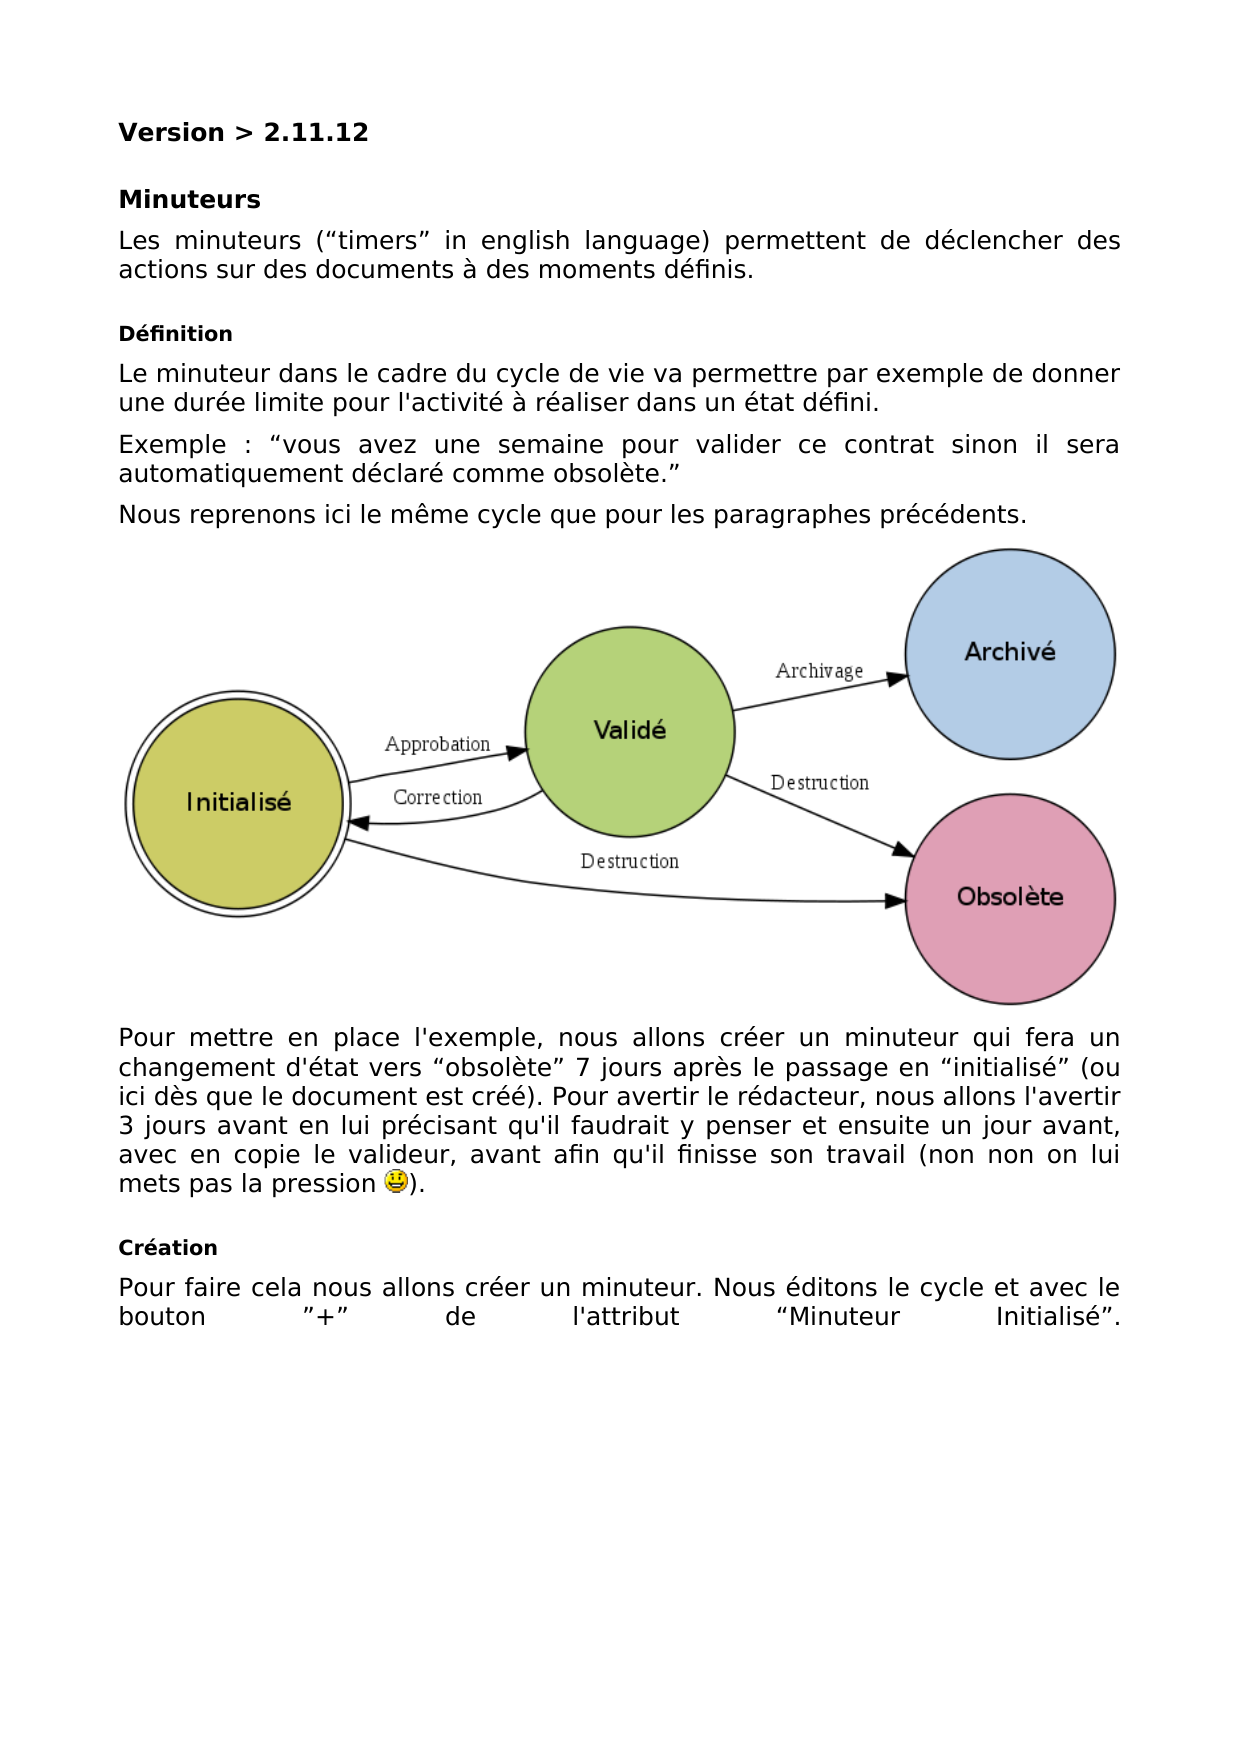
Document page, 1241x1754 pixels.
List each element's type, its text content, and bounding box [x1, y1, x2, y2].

text Version > 2.11.12 [118, 118, 1122, 147]
subtitle Minuteurs [118, 185, 1122, 214]
subtitle Création [118, 1236, 1122, 1261]
text Pour faire cela nous allons créer un minuteur. Nous éditons le cycle et avec le bouton ”+” de l'attribut “Minuteur Initialisé”. [118, 1273, 1122, 1331]
text Exemple : “vous avez une semaine pour valider ce contrat sinon il sera automatiquement déclaré comme obsolète.” [118, 430, 1122, 488]
text Nous reprenons ici le même cycle que pour les paragraphes précédents. [118, 501, 1122, 530]
picture [384, 1169, 408, 1193]
text Pour mettre en place l'exemple, nous allons créer un minuteur qui fera un changement d'état vers “obsolète” 7 jours après le passage en “initialisé” (ou ici dès que le document est créé). Pour avertir le rédacteur, nous allons l'avertir 3 jours avant en lui précisant qu'il faudrait y penser et ensuite un jour avant, avec en copie le valideur, avant afin qu'il finisse son travail (non non on lui mets pas la pression ). [118, 1024, 1122, 1199]
subtitle Définition [118, 322, 1122, 347]
picture [118, 542, 1123, 1012]
text Les minuteurs (“timers” in english language) permettent de déclencher des actions sur des documents à des moments définis. [118, 226, 1122, 285]
text Le minuteur dans le cadre du cycle de vie va permettre par exemple de donner une durée limite pour l'activité à réaliser dans un état défini. [118, 359, 1122, 417]
